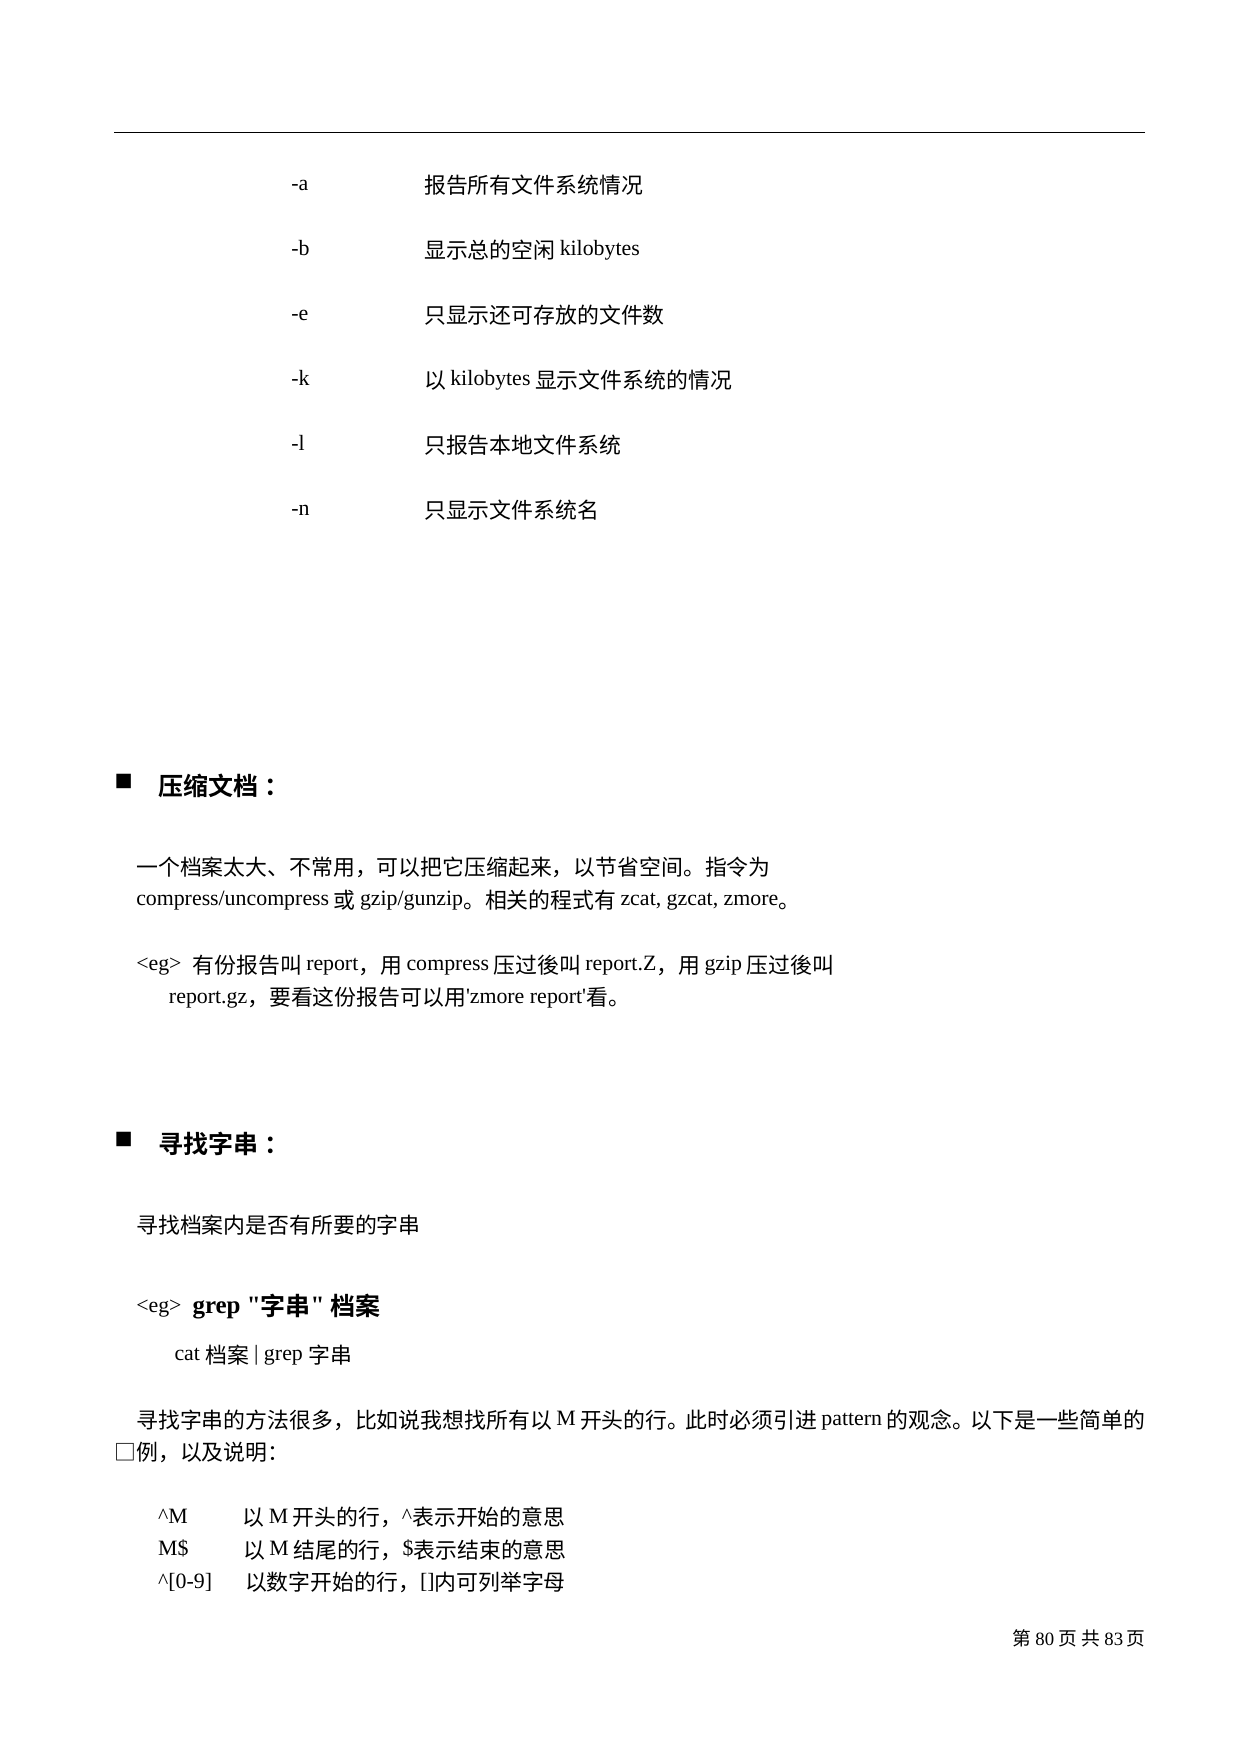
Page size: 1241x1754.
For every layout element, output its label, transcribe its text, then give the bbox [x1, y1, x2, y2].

text -l 只报告本地文件系统 [114, 422, 1145, 454]
text cat 档案 | grep 字串 [114, 1332, 1145, 1364]
text 寻找字串的方法很多，比如说我想找所有以M开头的行。此时必须引进pattern的观念。以下是一些简单的□例，以及说明： [114, 1397, 1145, 1462]
text -a 报告所有文件系统情况 [114, 162, 1145, 194]
text -b 显示总的空闲kilobytes [114, 227, 1145, 259]
text <eg> 有份报告叫report，用compress压过後叫report.Z，用gzip压过後叫 [114, 942, 1145, 974]
text 寻找档案内是否有所要的字串 [114, 1202, 1145, 1234]
text report.gz，要看这份报告可以用'zmore report'看。 [114, 974, 1145, 1007]
text ^[0-9] 以数字开始的行，[]内可列举字母 [114, 1559, 1145, 1592]
list 寻找字串 ： [114, 1104, 1145, 1169]
text M$ 以M结尾的行，$表示结束的意思 [114, 1527, 1145, 1559]
text compress/uncompress或gzip/gunzip。相关的程式有zcat, gzcat, zmore。 [114, 877, 1145, 909]
text -n 只显示文件系统名 [114, 487, 1145, 519]
text ^M 以M开头的行，^表示开始的意思 [114, 1494, 1145, 1527]
text <eg> grep "字串" 档案 [114, 1267, 1145, 1332]
text 一个档案太大、不常用，可以把它压缩起来，以节省空间。指令为 [114, 844, 1145, 877]
text -e 只显示还可存放的文件数 [114, 292, 1145, 324]
text -k 以kilobytes显示文件系统的情况 [114, 357, 1145, 389]
list 压缩文档 ： [114, 747, 1145, 812]
